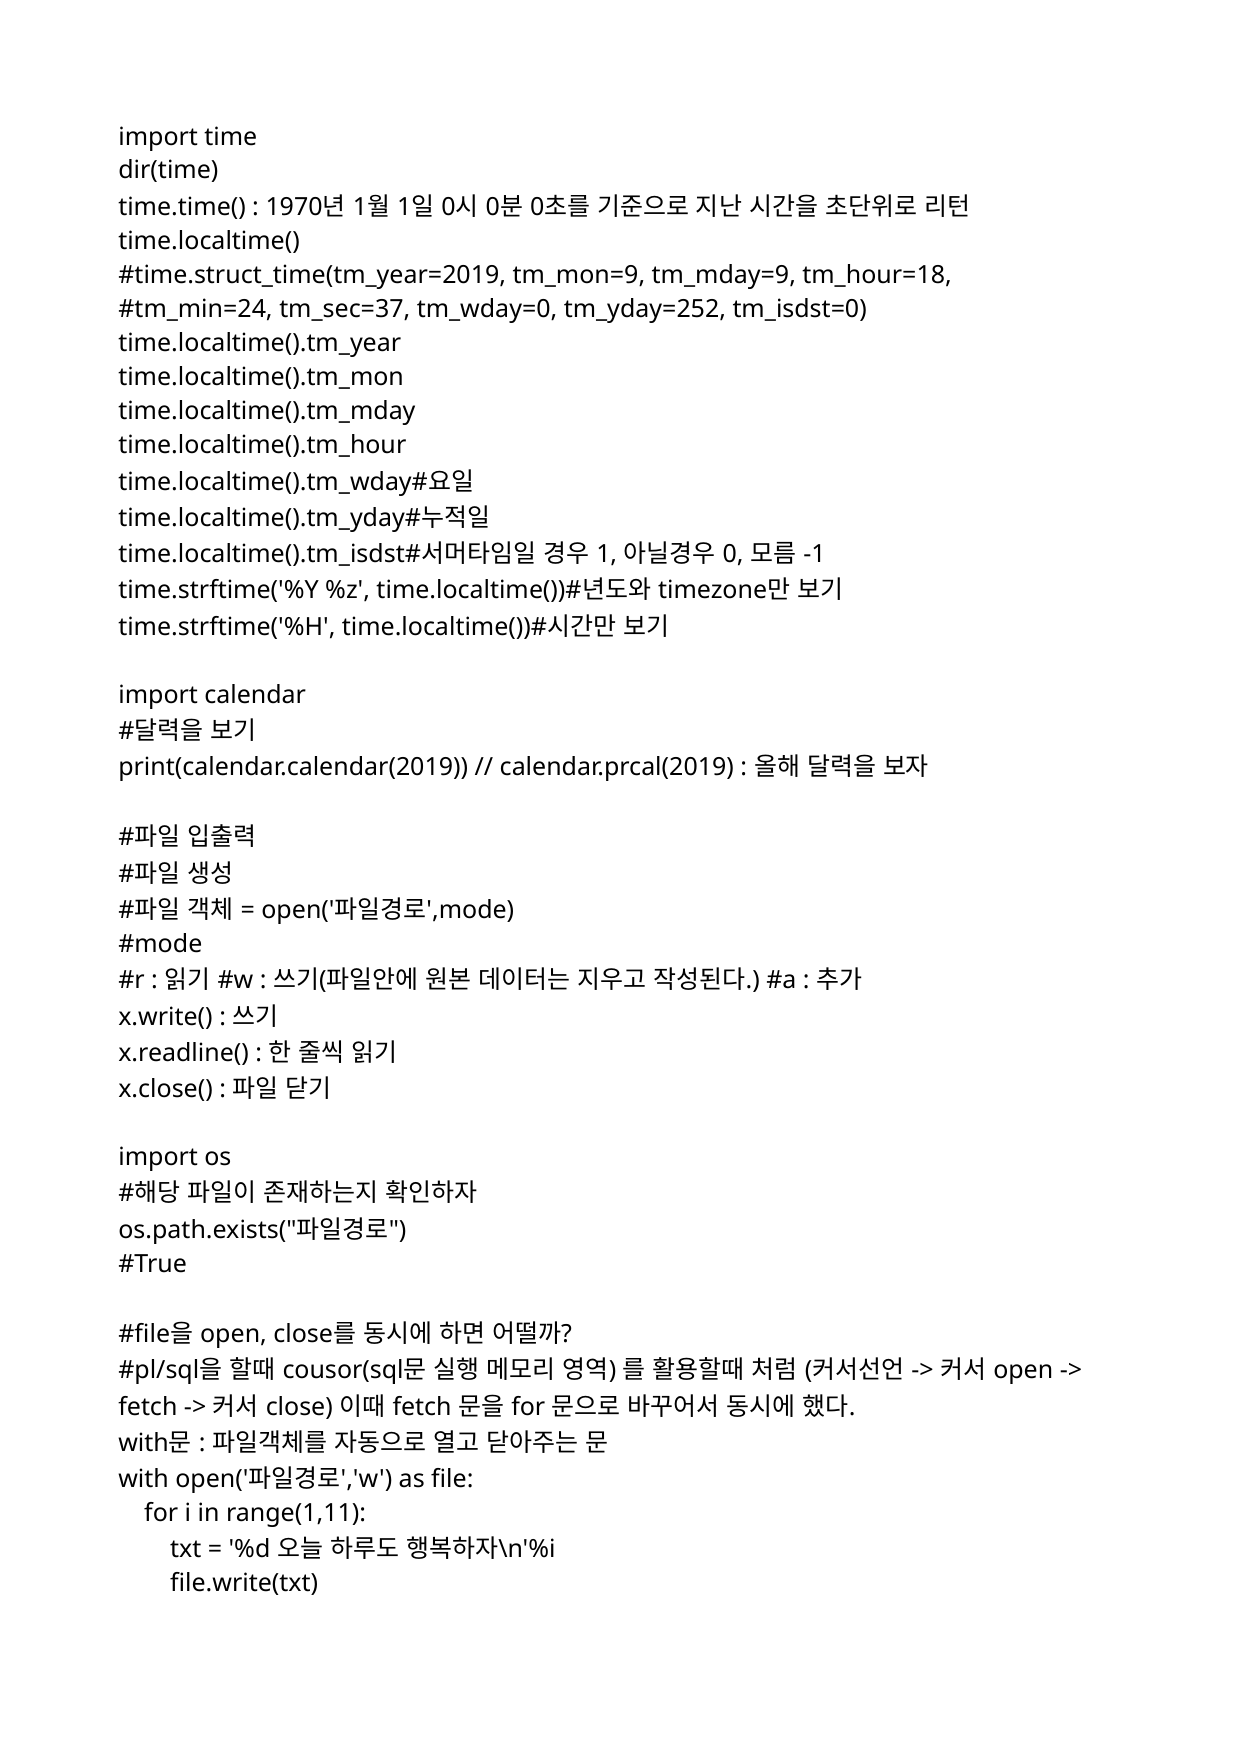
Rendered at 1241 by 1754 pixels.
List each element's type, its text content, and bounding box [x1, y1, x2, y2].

text print(calendar.calendar(2019)) // calendar.prcal(2019) : 올해 달력을 보자 [118, 747, 1122, 783]
text time.localtime().tm_mon [118, 359, 1122, 393]
text #파일 객체 = open('파일경로',mode) [118, 889, 1122, 926]
text #file을 open, close를 동시에 하면 어떨까? [118, 1313, 1122, 1350]
text os.path.exists("파일경로") [118, 1209, 1122, 1245]
text #달력을 보기 [118, 710, 1122, 747]
text #pl/sql을 할때 cousor(sql문 실행 메모리 영역) 를 활용할때 처럼 (커서선언 -> 커서 open -> fetch -> 커서 close) 이때 fetch 문을 for 문으로 바꾸어서 동시에 했다. [118, 1350, 1122, 1422]
text time.strftime('%H', time.localtime())#시간만 보기 [118, 606, 1122, 642]
text time.localtime().tm_isdst#서머타임일 경우 1, 아닐경우 0, 모름 -1 [118, 533, 1122, 570]
text #파일 입출력 [118, 817, 1122, 853]
text #파일 생성 [118, 853, 1122, 889]
text with open('파일경로','w') as file: [118, 1458, 1122, 1495]
text file.write(txt) [118, 1565, 1122, 1599]
text time.localtime() [118, 222, 1122, 257]
text time.time() : 1970년 1월 1일 0시 0분 0초를 기준으로 지난 시간을 초단위로 리턴 [118, 186, 1122, 222]
text #r : 읽기 #w : 쓰기(파일안에 원본 데이터는 지우고 작성된다.) #a : 추가 [118, 960, 1122, 996]
text time.localtime().tm_yday#누적일 [118, 497, 1122, 533]
text #해당 파일이 존재하는지 확인하자 [118, 1173, 1122, 1209]
text x.readline() : 한 줄씩 읽기 [118, 1032, 1122, 1068]
text time.localtime().tm_wday#요일 [118, 461, 1122, 497]
text #tm_min=24, tm_sec=37, tm_wday=0, tm_yday=252, tm_isdst=0) [118, 291, 1122, 325]
text txt = '%d 오늘 하루도 행복하자\n'%i [118, 1529, 1122, 1565]
text time.localtime().tm_year [118, 325, 1122, 359]
text with문 : 파일객체를 자동으로 열고 닫아주는 문 [118, 1422, 1122, 1458]
text #True [118, 1245, 1122, 1279]
text x.write() : 쓰기 [118, 996, 1122, 1032]
text x.close() : 파일 닫기 [118, 1068, 1122, 1105]
text import os [118, 1139, 1122, 1173]
text time.localtime().tm_hour [118, 427, 1122, 461]
text import calendar [118, 676, 1122, 710]
text import time [118, 118, 1122, 152]
text time.strftime('%Y %z', time.localtime())#년도와 timezone만 보기 [118, 570, 1122, 606]
text #mode [118, 926, 1122, 960]
text dir(time) [118, 152, 1122, 186]
text for i in range(1,11): [118, 1495, 1122, 1529]
text #time.struct_time(tm_year=2019, tm_mon=9, tm_mday=9, tm_hour=18, [118, 257, 1122, 291]
text time.localtime().tm_mday [118, 393, 1122, 427]
